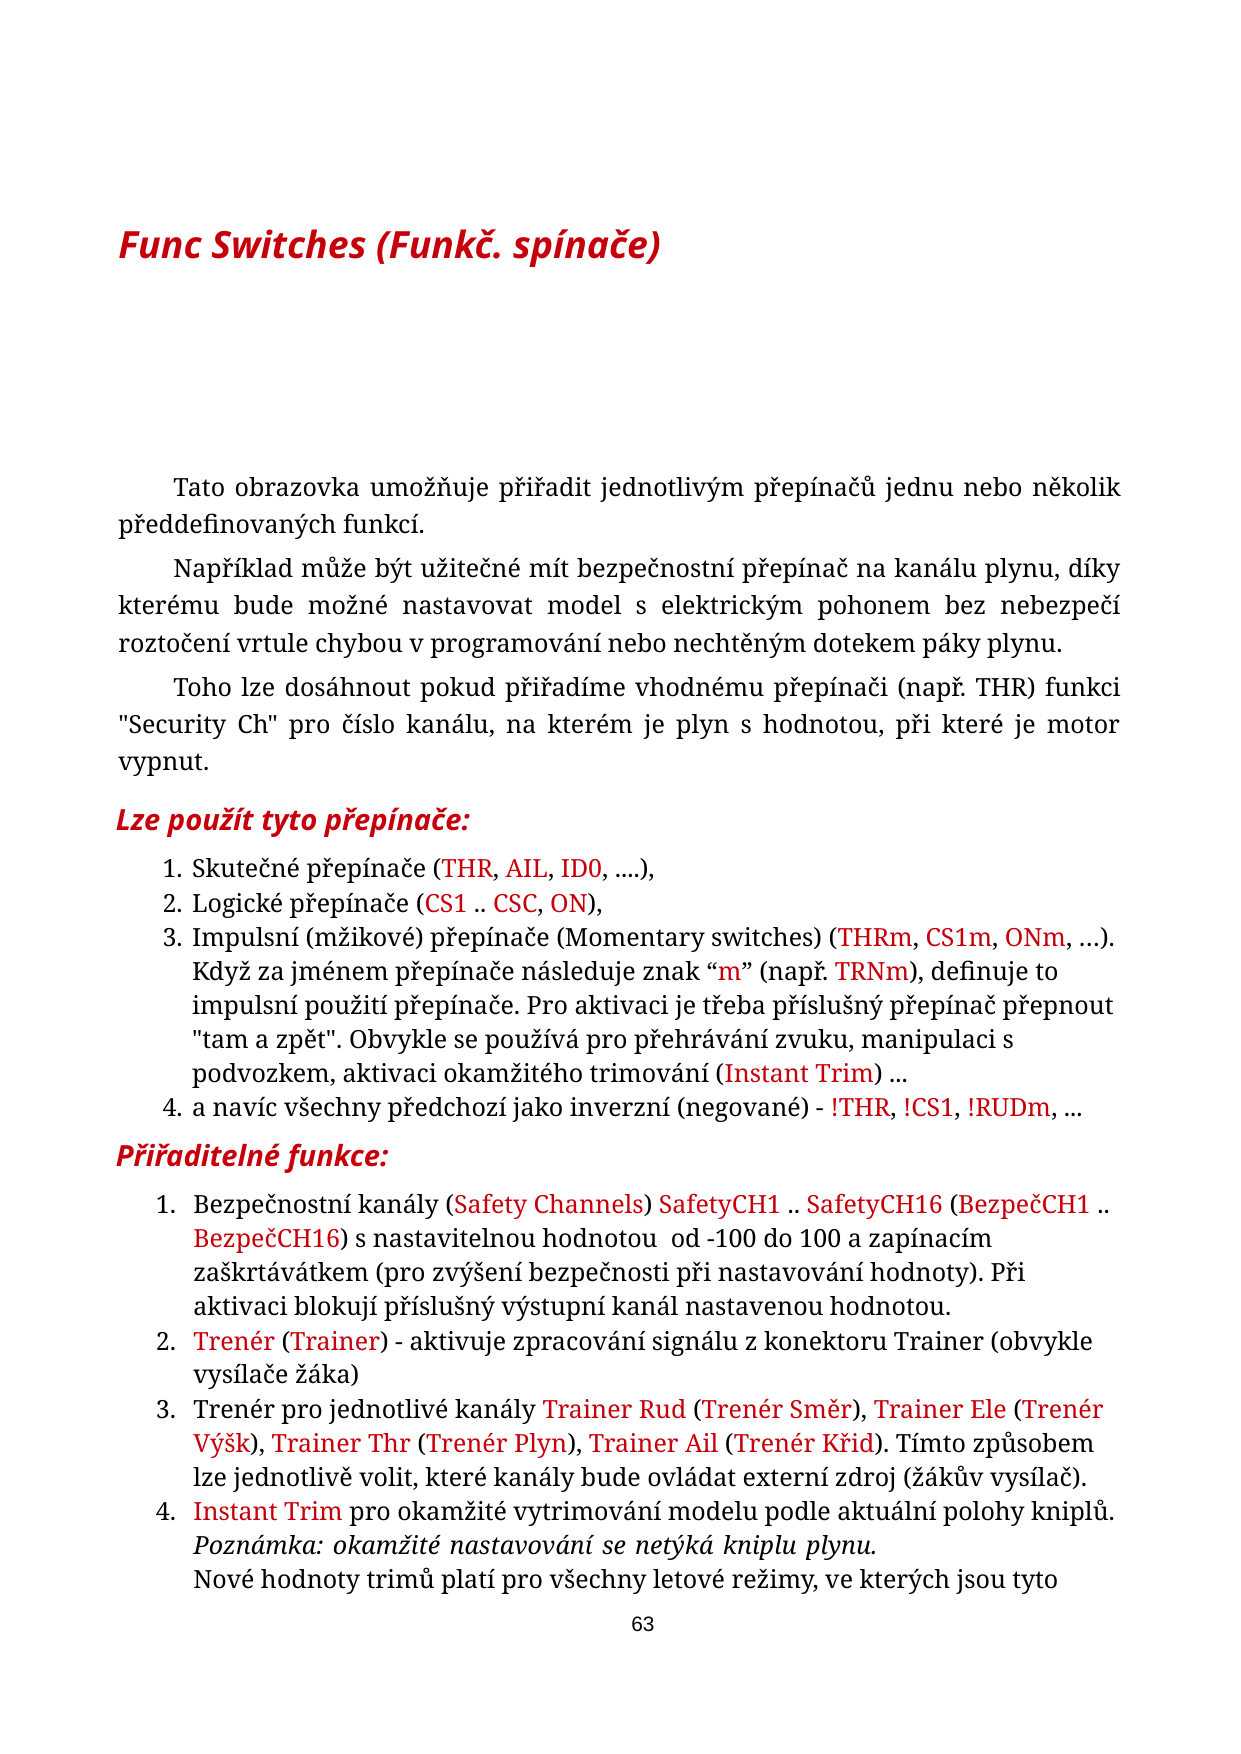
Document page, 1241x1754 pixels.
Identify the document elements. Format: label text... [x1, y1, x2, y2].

list a navíc všechny předchozí jako inverzní (negované) - !THR, !CS1, !RUDm, ... [162, 1089, 1122, 1124]
list Bezpečnostní kanály (Safety Channels) SafetyCH1 .. SafetyCH16 (BezpečCH1 .. Bez­pečCH16) s nastavitelnou hodnotou od -100 do 100 a zapínacím zaškrtávátkem (pro zvýšení bezpečnosti při nastavování hodnoty). Při aktivaci blokují příslušný výstupní kanál nastavenou hodnotou. [156, 1187, 1122, 1323]
list Trenér (Trainer) - aktivuje zpracování signálu z konektoru Trainer (obvykle vysílače žáka) [156, 1323, 1122, 1391]
text Toho lze dosáhnout pokud přiřadíme vhodnému přepínači (např. THR) funkci "Security Ch" pro číslo kanálu, na kterém je plyn s hodnotou, při které je motor vypnut. [118, 669, 1122, 778]
subtitle Func Switches (Funkč. spínače) [118, 218, 1122, 269]
text Tato obrazovka umožňuje přiřadit jednotlivým přepínačů jednu nebo několik předdefi­novaných funkcí. [118, 469, 1122, 541]
subtitle Lze použít tyto přepínače: [116, 800, 1122, 839]
list Skutečné přepínače (THR, AIL, ID0, ....), [162, 851, 1122, 885]
list Instant Trim pro okamžité vytrimování modelu podle aktuální polohy kniplů. Poznámka: okamžité nastavování se netýká kniplu plynu. Nové hodnoty trimů platí pro všechny letové režimy, ve kterých jsou tyto [156, 1493, 1122, 1596]
subtitle Přiřaditelné funkce: [116, 1135, 1122, 1175]
list Trenér pro jednotlivé kanály Trainer Rud (Trenér Směr), Trainer Ele (Trenér Výšk), Trainer Thr (Trenér Plyn), Trainer Ail (Trenér Křid). Tímto způsobem lze jednotlivě volit, které kanály bude ovládat externí zdroj (žákův vysílač). [156, 1391, 1122, 1493]
list Logické přepínače (CS1 .. CSC, ON), [162, 885, 1122, 919]
text Například může být užitečné mít bezpečnostní přepínač na kanálu plynu, díky kterému bude možné nastavovat model s elektrickým pohonem bez nebezpečí roztočení vrtule chy­bou v programování nebo nechtěným dotekem páky plynu. [118, 551, 1122, 659]
list Impulsní (mžikové) přepínače (Momentary switches) (THRm, CS1m, ONm, …). Když za jménem přepínače následuje znak “m” (např. TRNm), definuje to impulsní použití přepína­če. Pro aktivaci je třeba příslušný přepínač přepnout "tam a zpět". Obvykle se používá pro přehrávání zvuku, manipulaci s podvozkem, aktivaci okamžitého trimování (Instant Trim) ... [162, 919, 1122, 1089]
